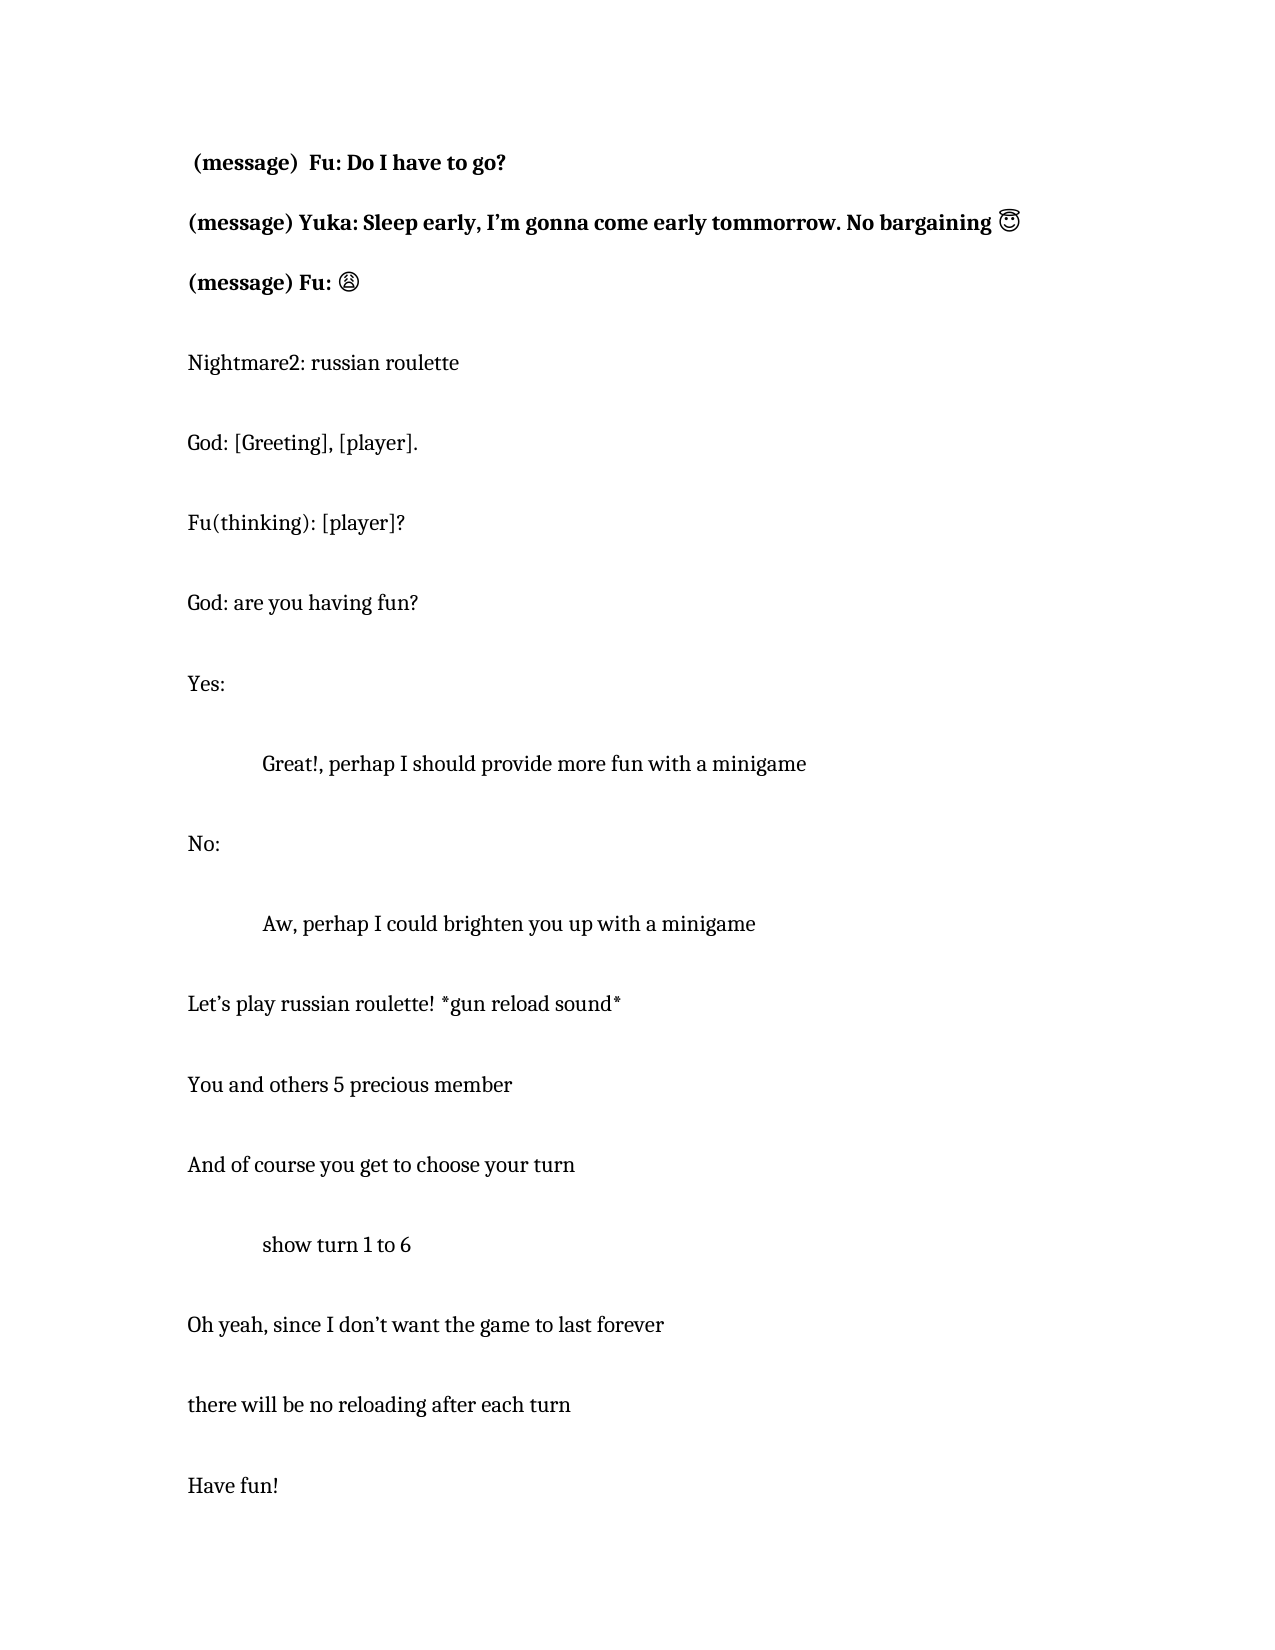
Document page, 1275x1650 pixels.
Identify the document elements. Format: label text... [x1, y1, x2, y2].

text Let’s play russian roulette! *gun reload sound* [187, 991, 1087, 1018]
text show turn 1 to 6 [187, 1232, 1087, 1258]
text Great!, perhap I should provide more fun with a minigame [187, 751, 1087, 777]
text No: [187, 831, 1087, 857]
text Aw, perhap I could brighten you up with a minigame [187, 911, 1087, 937]
text Fu(thinking): [player]? [187, 510, 1087, 536]
text Yes: [187, 670, 1087, 697]
text (message) Fu: Do I have to go? [187, 150, 1087, 176]
text (message) Fu: 😩 [187, 269, 1087, 296]
text Have fun! [187, 1472, 1087, 1499]
text And of course you get to choose your turn [187, 1152, 1087, 1178]
text God: [Greeting], [player]. [187, 430, 1087, 456]
text God: are you having fun? [187, 590, 1087, 617]
text (message) Yuka: Sleep early, I’m gonna come early tommorrow. No bargaining 😇 [187, 210, 1087, 236]
text You and others 5 precious member [187, 1071, 1087, 1098]
text Nightmare2: russian roulette [187, 349, 1087, 376]
text there will be no reloading after each turn [187, 1392, 1087, 1419]
text Oh yeah, since I don’t want the game to last forever [187, 1312, 1087, 1338]
